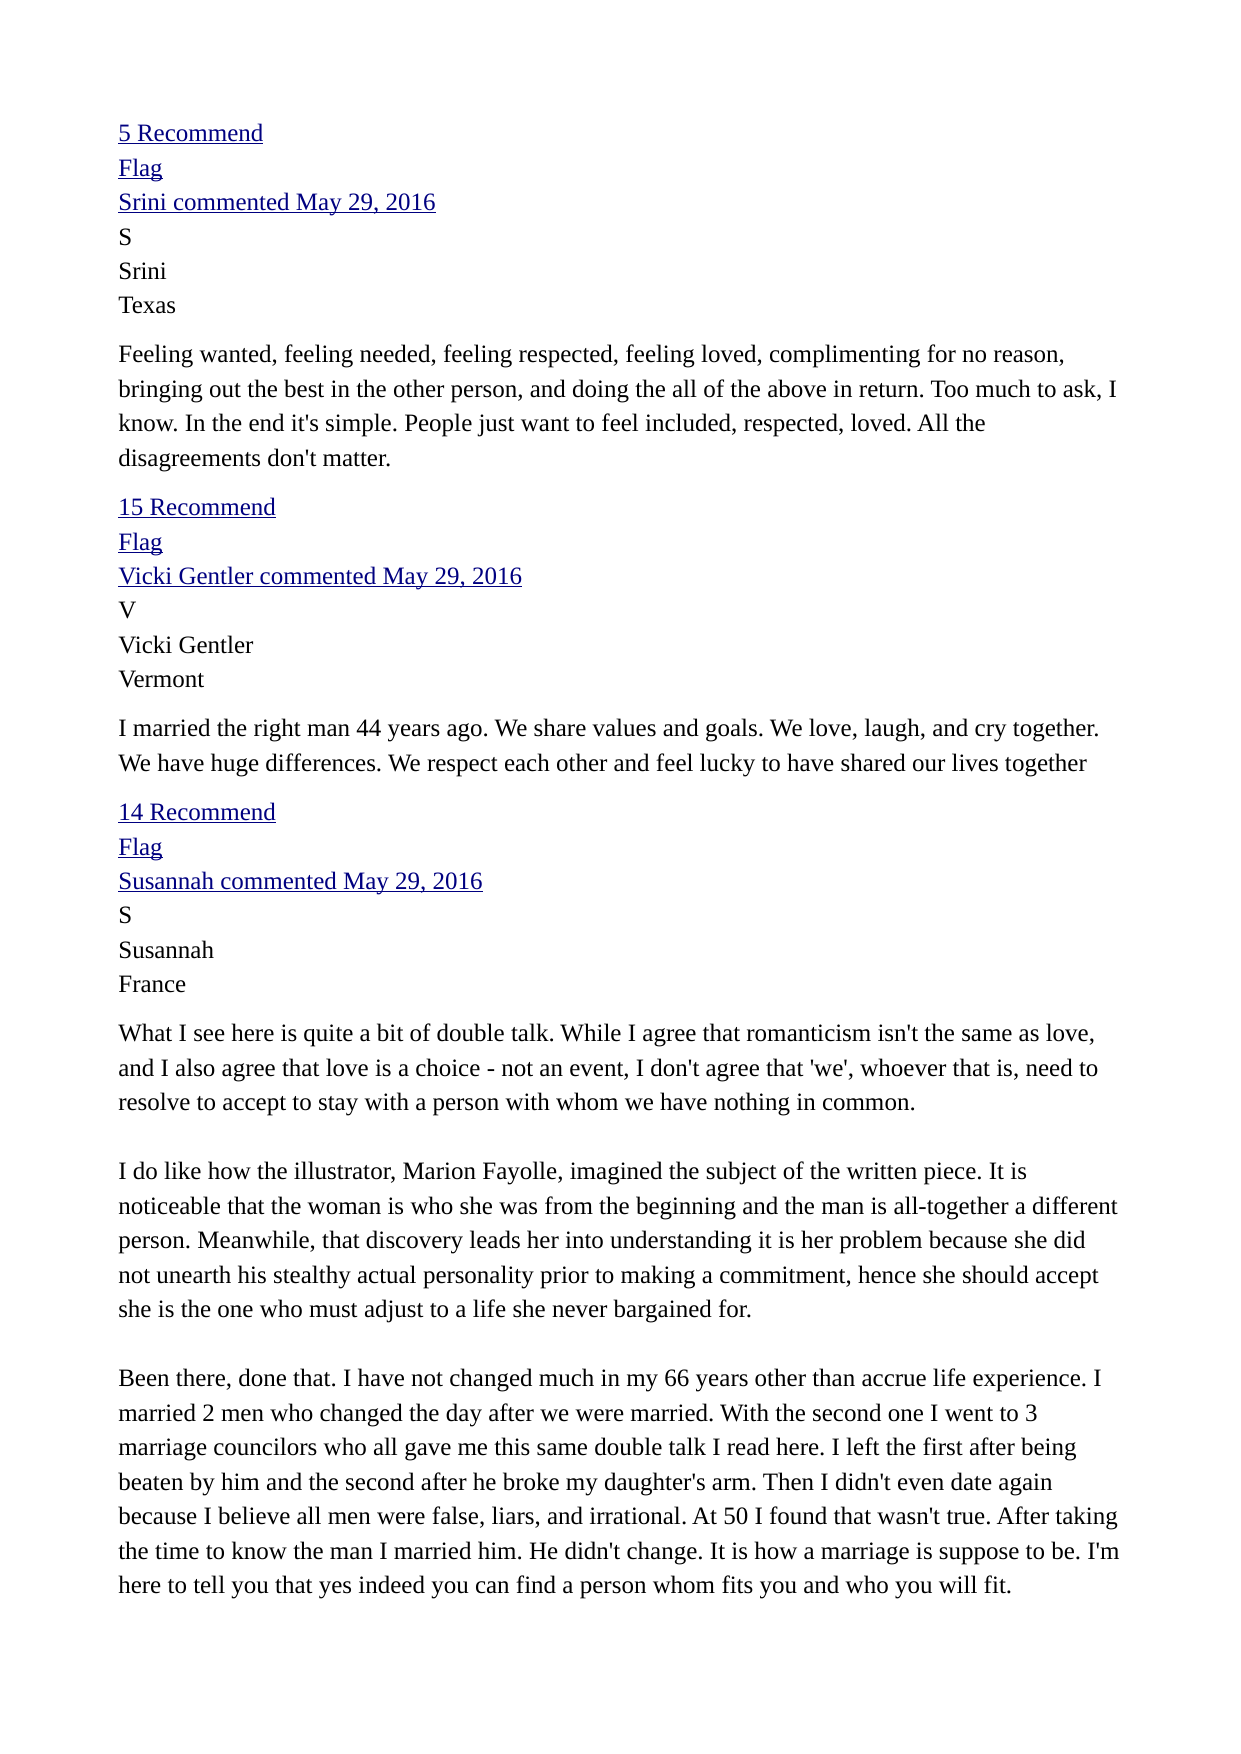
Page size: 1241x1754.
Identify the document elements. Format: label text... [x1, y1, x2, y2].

text Flag [118, 832, 1122, 860]
text Feeling wanted, feeling needed, feeling respected, feeling loved, complimenting for no reason, bringing out the best in the other person, and doing the all of the above in return. Too much to ask, I know. In the end it's simple. People just want to feel included, respected, loved. All the disagreements don't matter. [118, 339, 1122, 472]
text S [118, 222, 1122, 250]
text Vicki Gentler commented May 29, 2016 [118, 561, 1122, 590]
text Flag [118, 153, 1122, 181]
text Flag [118, 527, 1122, 555]
text Vermont [118, 664, 1122, 693]
text Susannah [118, 935, 1122, 964]
text Susannah commented May 29, 2016 [118, 866, 1122, 895]
text Srini [118, 256, 1122, 285]
text 14 Recommend [118, 797, 1122, 826]
text Texas [118, 291, 1122, 319]
text 5 Recommend [118, 118, 1122, 147]
text 15 Recommend [118, 492, 1122, 521]
text France [118, 969, 1122, 998]
text Vicki Gentler [118, 630, 1122, 659]
text S [118, 901, 1122, 929]
text What I see here is quite a bit of double talk. While I agree that romanticism isn't the same as love, and I also agree that love is a choice - not an event, I don't agree that 'we', whoever that is, need to resolve to accept to stay with a person with whom we have nothing in common. I do like how the illustrator, Marion Fayolle, imagined the subject of the written piece. It is noticeable that the woman is who she was from the beginning and the man is all-together a different person. Meanwhile, that discovery leads her into understanding it is her problem because she did not unearth his stealthy actual personality prior to making a commitment, hence she should accept she is the one who must adjust to a life she never bargained for. Been there, done that. I have not changed much in my 66 years other than accrue life experience. I married 2 men who changed the day after we were married. With the second one I went to 3 marriage councilors who all gave me this same double talk I read here. I left the first after being beaten by him and the second after he broke my daughter's arm. Then I didn't even date again because I believe all men were false, liars, and irrational. At 50 I found that wasn't true. After taking the time to know the man I married him. He didn't change. It is how a marriage is suppose to be. I'm here to tell you that yes indeed you can find a person whom fits you and who you will fit. [118, 1018, 1122, 1599]
text Srini commented May 29, 2016 [118, 187, 1122, 216]
text I married the right man 44 years ago. We share values and goals. We love, laugh, and cry together. We have huge differences. We respect each other and feel lucky to have shared our lives together [118, 713, 1122, 777]
text V [118, 596, 1122, 624]
